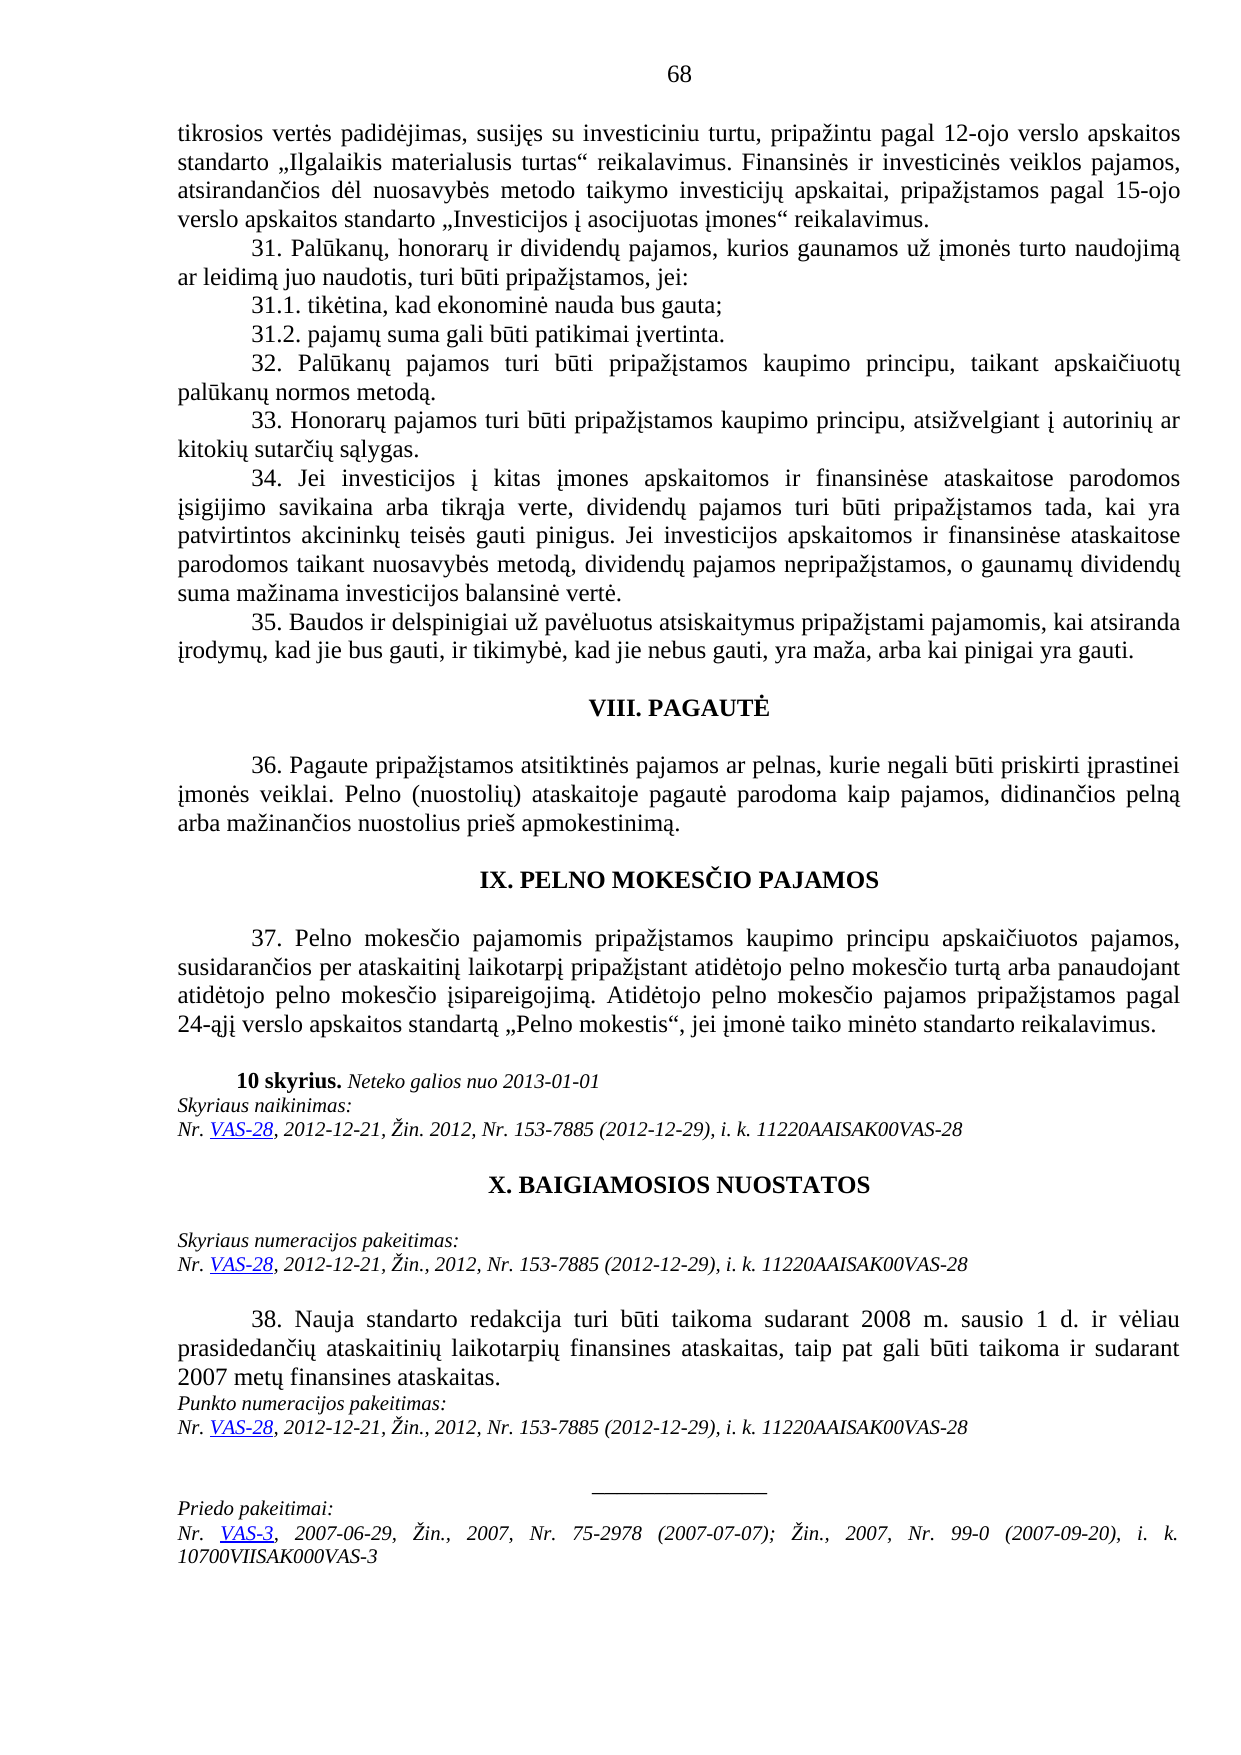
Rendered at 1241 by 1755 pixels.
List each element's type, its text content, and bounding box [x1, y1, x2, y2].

text 35. Baudos ir delspinigiai už pavėluotus atsiskaitymus pripažįstami pajamomis, kai atsiranda įrodymų, kad jie bus gauti, ir tikimybė, kad jie nebus gauti, yra maža, arba kai pinigai yra gauti. [177, 607, 1181, 664]
text 34. Jei investicijos į kitas įmones apskaitomos ir finansinėse ataskaitose parodomos įsigijimo savikaina arba tikrąja verte, dividendų pajamos turi būti pripažįstamos tada, kai yra patvirtintos akcininkų teisės gauti pinigus. Jei investicijos apskaitomos ir finansinėse ataskaitose parodomos taikant nuosavybės metodą, dividendų pajamos nepripažįstamos, o gaunamų dividendų suma mažinama investicijos balansinė vertė. [177, 463, 1181, 607]
text 31. Palūkanų, honorarų ir dividendų pajamos, kurios gaunamos už įmonės turto naudojimą ar leidimą juo naudotis, turi būti pripažįstamos, jei: [177, 233, 1181, 291]
text Priedo pakeitimai: [177, 1496, 1181, 1520]
text 33. Honorarų pajamos turi būti pripažįstamos kaupimo principu, atsižvelgiant į autorinių ar kitokių sutarčių sąlygas. [177, 406, 1181, 463]
text ______________ [177, 1468, 1181, 1496]
text 10 skyrius. Neteko galios nuo 2013-01-01 [177, 1067, 1181, 1093]
text IX. PELNO MOKESČIO PAJAMOS [177, 866, 1181, 894]
text Nr. VAS-28, 2012-12-21, Žin., 2012, Nr. 153-7885 (2012-12-29), i. k. 11220AAISAK00VAS-28 [177, 1415, 1181, 1439]
text Skyriaus numeracijos pakeitimas: [177, 1228, 1181, 1252]
text 37. Pelno mokesčio pajamomis pripažįstamos kaupimo principu apskaičiuotos pajamos, susidarančios per ataskaitinį laikotarpį pripažįstant atidėtojo pelno mokesčio turtą arba panaudojant atidėtojo pelno mokesčio įsipareigojimą. Atidėtojo pelno mokesčio pajamos pripažįstamos pagal 24-ąjį verslo apskaitos standartą „Pelno mokestis“, jei įmonė taiko minėto standarto reikalavimus. [177, 923, 1181, 1038]
text Nr. VAS-28, 2012-12-21, Žin., 2012, Nr. 153-7885 (2012-12-29), i. k. 11220AAISAK00VAS-28 [177, 1252, 1181, 1276]
text Punkto numeracijos pakeitimas: [177, 1391, 1181, 1415]
text Nr. VAS-28, 2012-12-21, Žin. 2012, Nr. 153-7885 (2012-12-29), i. k. 11220AAISAK00VAS-28 [177, 1117, 1181, 1141]
text Skyriaus naikinimas: [177, 1093, 1181, 1117]
text tikrosios vertės padidėjimas, susijęs su investiciniu turtu, pripažintu pagal 12-ojo verslo apskaitos standarto „Ilgalaikis materialusis turtas“ reikalavimus. Finansinės ir investicinės veiklos pajamos, atsirandančios dėl nuosavybės metodo taikymo investicijų apskaitai, pripažįstamos pagal 15-ojo verslo apskaitos standarto „Investicijos į asocijuotas įmones“ reikalavimus. [177, 118, 1181, 233]
text 31.1. tikėtina, kad ekonominė nauda bus gauta; [177, 291, 1181, 319]
text Nr. VAS-3, 2007-06-29, Žin., 2007, Nr. 75-2978 (2007-07-07); Žin., 2007, Nr. 99-0 (2007-09-20), i. k. 10700VIISAK000VAS-3 [177, 1520, 1181, 1568]
text VIII. PAGAUTĖ [177, 693, 1181, 722]
text 36. Pagaute pripažįstamos atsitiktinės pajamos ar pelnas, kurie negali būti priskirti įprastinei įmonės veiklai. Pelno (nuostolių) ataskaitoje pagautė parodoma kaip pajamos, didinančios pelną arba mažinančios nuostolius prieš apmokestinimą. [177, 751, 1181, 837]
text 38. Nauja standarto redakcija turi būti taikoma sudarant 2008 m. sausio 1 d. ir vėliau prasidedančių ataskaitinių laikotarpių finansines ataskaitas, taip pat gali būti taikoma ir sudarant 2007 metų finansines ataskaitas. [177, 1304, 1181, 1391]
text 32. Palūkanų pajamos turi būti pripažįstamos kaupimo principu, taikant apskaičiuotų palūkanų normos metodą. [177, 348, 1181, 406]
text X. BAIGIAMOSIOS NUOSTATOS [177, 1170, 1181, 1199]
text 31.2. pajamų suma gali būti patikimai įvertinta. [177, 319, 1181, 348]
